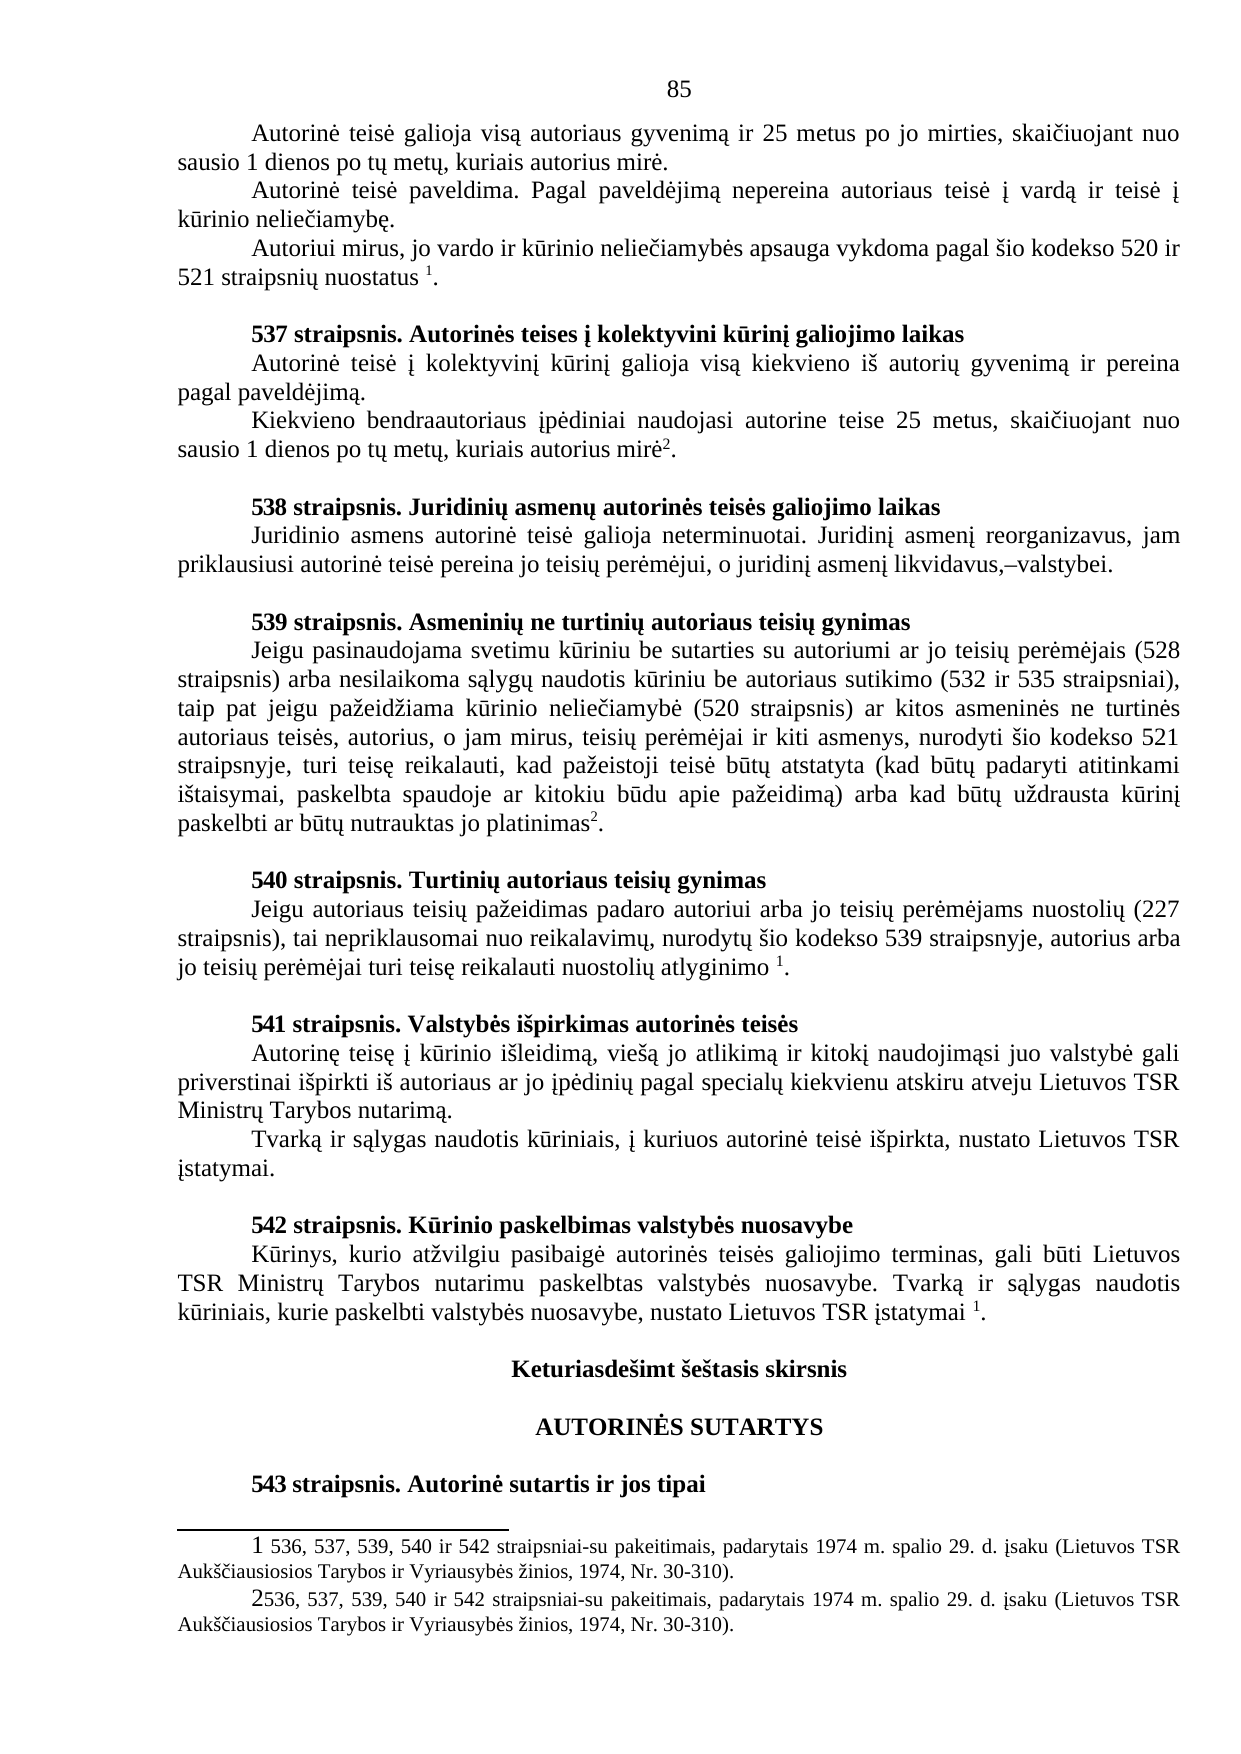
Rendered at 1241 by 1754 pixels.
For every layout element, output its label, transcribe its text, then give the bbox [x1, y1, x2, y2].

text Jeigu pasinaudojama svetimu kūriniu be sutarties su autoriumi ar jo teisių perėmėjais (528 straipsnis) arba nesilaikoma sąlygų naudotis kūriniu be autoriaus sutikimo (532 ir 535 straipsniai), taip pat jeigu pažeidžiama kūrinio neliečiamybė (520 straipsnis) ar kitos asmeninės ne turtinės autoriaus teisės, autorius, o jam mirus, teisių perėmėjai ir kiti asmenys, nurodyti šio kodekso 521 straipsnyje, turi teisę reikalauti, kad pažeistoji teisė būtų atstatyta (kad būtų padaryti atitinkami ištaisymai, paskelbta spaudoje ar kitokiu būdu apie pažeidimą) arba kad būtų uždrausta kūrinį paskelbti ar būtų nutrauktas jo platinimas. [177, 636, 1181, 837]
text 540 straipsnis. Turtinių autoriaus teisių gynimas [177, 866, 1181, 894]
text Kūrinys, kurio atžvilgiu pasibaigė autorinės teisės galiojimo terminas, gali būti Lietuvos TSR Ministrų Tarybos nutarimu paskelbtas valstybės nuosavybe. Tvarką ir sąlygas naudotis kūriniais, kurie paskelbti valstybės nuosavybe, nustato Lietuvos TSR įstatymai 1. [177, 1239, 1181, 1326]
text 543 straipsnis. Autorinė sutartis ir jos tipai [177, 1469, 1181, 1498]
text Autorinė teisė galioja visą autoriaus gyvenimą ir 25 metus po jo mirties, skaičiuojant nuo sausio 1 dienos po tų metų, kuriais autorius mirė. [177, 118, 1181, 176]
text Kiekvieno bendraautoriaus įpėdiniai naudojasi autorine teise 25 metus, skaičiuojant nuo sausio 1 dienos po tų metų, kuriais autorius mirė2. [177, 406, 1181, 463]
text Autoriui mirus, jo vardo ir kūrinio neliečiamybės apsauga vykdoma pagal šio kodekso 520 ir 521 straipsnių nuostatus . [177, 233, 1181, 291]
text 537 straipsnis. Autorinės teises į kolektyvini kūrinį galiojimo laikas [177, 319, 1181, 348]
text Keturiasdešimt šeštasis skirsnis [177, 1354, 1181, 1383]
text Autorinę teisę į kūrinio išleidimą, viešą jo atlikimą ir kitokį naudojimąsi juo valstybė gali priverstinai išpirkti iš autoriaus ar jo įpėdinių pagal specialų kiekvienu atskiru atveju Lietuvos TSR Ministrų Tarybos nutarimą. [177, 1038, 1181, 1124]
text Autorinė teisė į kolektyvinį kūrinį galioja visą kiekvieno iš autorių gyvenimą ir pereina pagal paveldėjimą. [177, 348, 1181, 406]
text 536, 537, 539, 540 ir 542 straipsniai-su pakeitimais, padarytais 1974 m. spalio 29. d. įsaku (Lietuvos TSR Aukščiausiosios Tarybos ir Vyriausybės žinios, 1974, Nr. 30-310). [177, 1530, 1181, 1583]
text 536, 537, 539, 540 ir 542 straipsniai-su pakeitimais, padarytais 1974 m. spalio 29. d. įsaku (Lietuvos TSR Aukščiausiosios Tarybos ir Vyriausybės žinios, 1974, Nr. 30-310). [177, 1583, 1181, 1636]
text Jeigu autoriaus teisių pažeidimas padaro autoriui arba jo teisių perėmėjams nuostolių (227 straipsnis), tai nepriklausomai nuo reikalavimų, nurodytų šio kodekso 539 straipsnyje, autorius arba jo teisių perėmėjai turi teisę reikalauti nuostolių atlyginimo 1. [177, 894, 1181, 981]
text Tvarką ir sąlygas naudotis kūriniais, į kuriuos autorinė teisė išpirkta, nustato Lietuvos TSR įstatymai. [177, 1124, 1181, 1182]
text 542 straipsnis. Kūrinio paskelbimas valstybės nuosavybe [177, 1211, 1181, 1239]
text Juridinio asmens autorinė teisė galioja neterminuotai. Juridinį asmenį reorganizavus, jam priklausiusi autorinė teisė pereina jo teisių perėmėjui, o juridinį asmenį likvidavus,–valstybei. [177, 521, 1181, 578]
text AUTORINĖS SUTARTYS [177, 1412, 1181, 1441]
text 538 straipsnis. Juridinių asmenų autorinės teisės galiojimo laikas [177, 492, 1181, 521]
text 539 straipsnis. Asmeninių ne turtinių autoriaus teisių gynimas [177, 607, 1181, 636]
text Autorinė teisė paveldima. Pagal paveldėjimą nepereina autoriaus teisė į vardą ir teisė į kūrinio neliečiamybę. [177, 176, 1181, 233]
text 541 straipsnis. Valstybės išpirkimas autorinės teisės [177, 1009, 1181, 1038]
